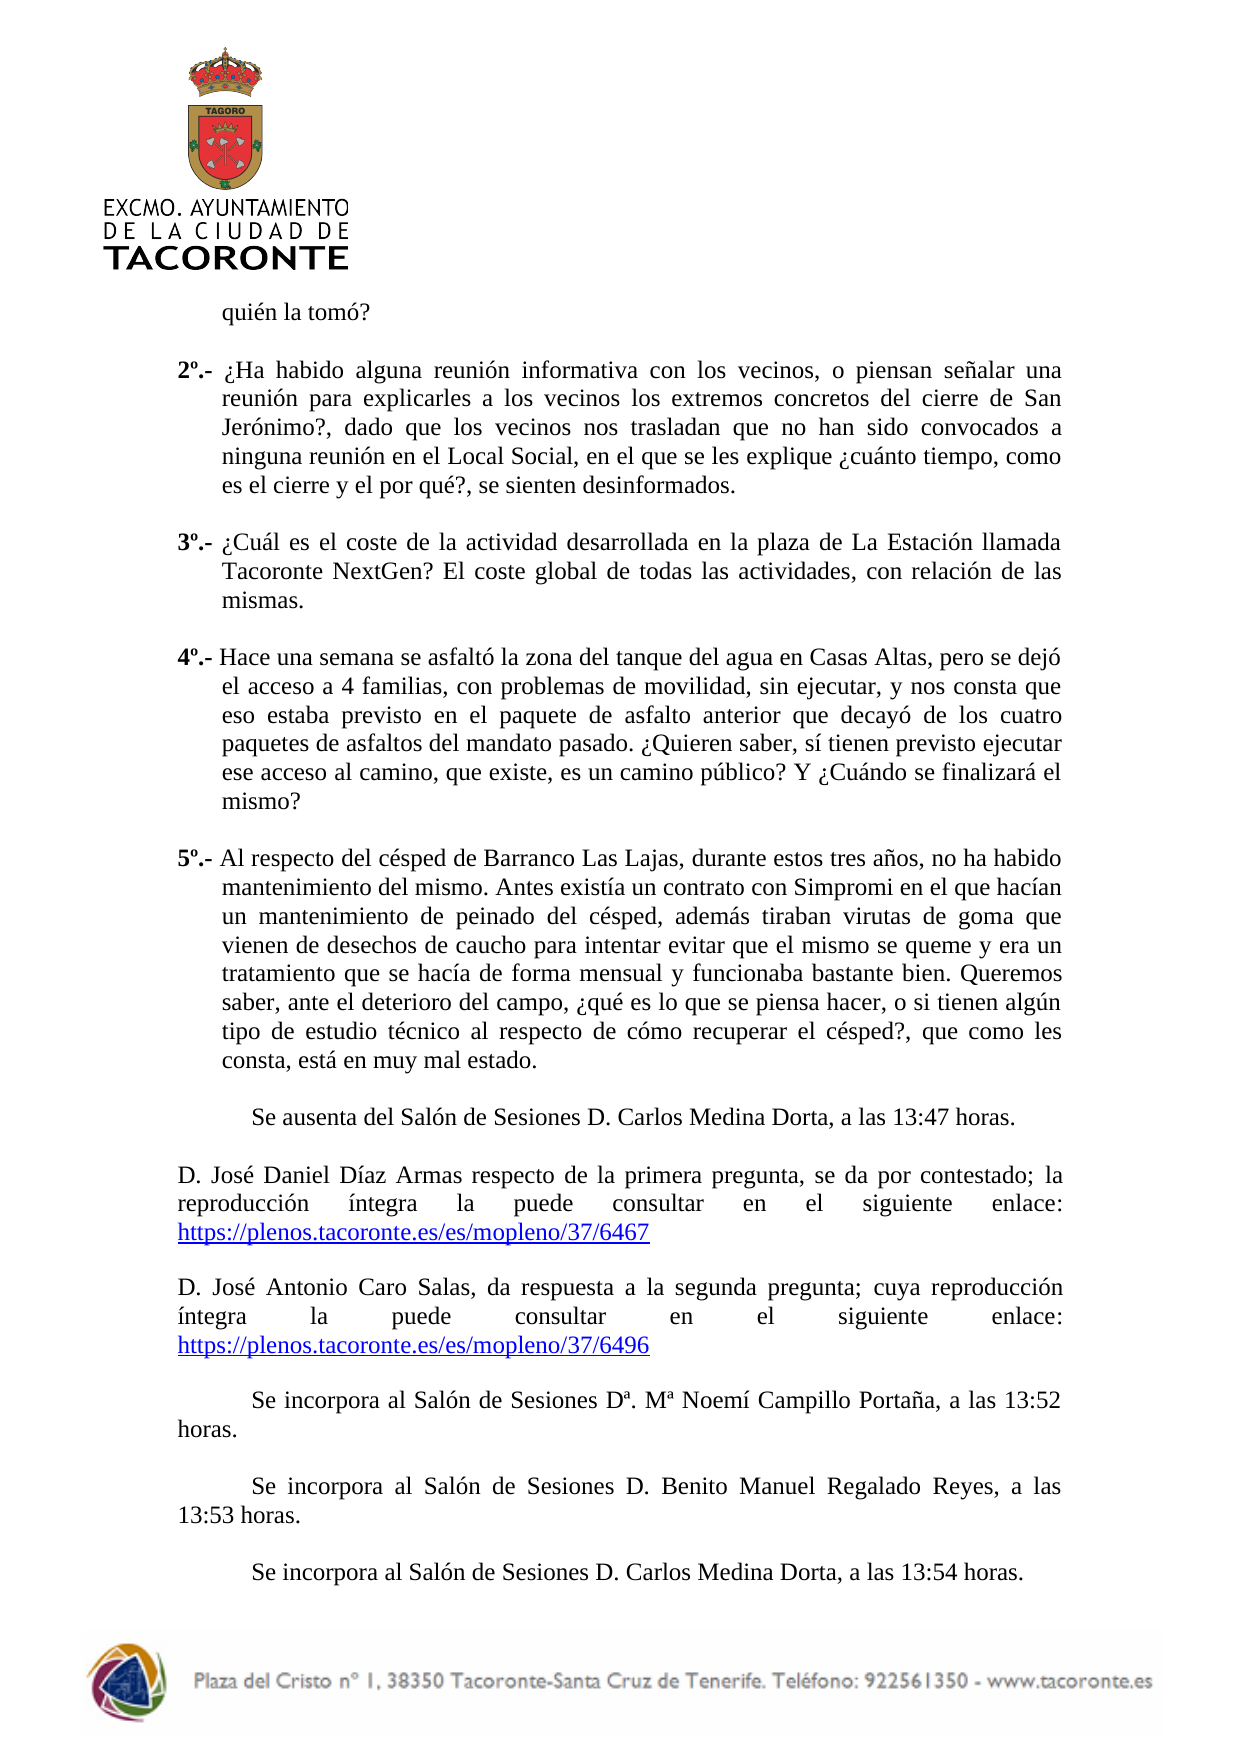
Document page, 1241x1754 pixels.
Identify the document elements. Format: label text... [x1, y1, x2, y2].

text Se incorpora al Salón de Sesiones D. Benito Manuel Regalado Reyes, a las 13:53 horas. [177, 1471, 1063, 1529]
text Se incorpora al Salón de Sesiones D. Carlos Medina Dorta, a las 13:54 horas. [177, 1557, 1063, 1586]
text Se incorpora al Salón de Sesiones Dª. Mª Noemí Campillo Portaña, a las 13:52 horas. [177, 1385, 1063, 1442]
text Se ausenta del Salón de Sesiones D. Carlos Medina Dorta, a las 13:47 horas. [177, 1102, 1063, 1131]
text 2º.- ¿Ha habido alguna reunión informativa con los vecinos, o piensan señalar una reunión para explicarles a los vecinos los extremos concretos del cierre de San Jerónimo?, dado que los vecinos nos trasladan que no han sido convocados a ninguna reunión en el Local Social, en el que se les explique ¿cuánto tiempo, como es el cierre y el por qué?, se sienten desinformados. [177, 355, 1063, 498]
text quién la tomó? [177, 297, 1063, 326]
text 4º.- Hace una semana se asfaltó la zona del tanque del agua en Casas Altas, pero se dejó el acceso a 4 familias, con problemas de movilidad, sin ejecutar, y nos consta que eso estaba previsto en el paquete de asfalto anterior que decayó de los cuatro paquetes de asfaltos del mandato pasado. ¿Quieren saber, sí tienen previsto ejecutar ese acceso al camino, que existe, es un camino público? Y ¿Cuándo se finalizará el mismo? [177, 642, 1063, 815]
text 3º.- ¿Cuál es el coste de la actividad desarrollada en la plaza de La Estación llamada Tacoronte NextGen? El coste global de todas las actividades, con relación de las mismas. [177, 527, 1063, 613]
picture [80, 1630, 1163, 1737]
text D. José Daniel Díaz Armas respecto de la primera pregunta, se da por contestado; la reproducción íntegra la puede consultar en el siguiente enlace: https://plenos.tacoronte.es/es/mopleno/37/6467 [177, 1160, 1063, 1246]
text D. José Antonio Caro Salas, da respuesta a la segunda pregunta; cuya reproducción íntegra la puede consultar en el siguiente enlace: https://plenos.tacoronte.es/es/mopleno/37/6496 [177, 1272, 1063, 1359]
picture [103, 47, 348, 270]
text 5º.- Al respecto del césped de Barranco Las Lajas, durante estos tres años, no ha habido mantenimiento del mismo. Antes existía un contrato con Simpromi en el que hacían un mantenimiento de peinado del césped, además tiraban virutas de goma que vienen de desechos de caucho para intentar evitar que el mismo se queme y era un tratamiento que se hacía de forma mensual y funcionaba bastante bien. Queremos saber, ante el deterioro del campo, ¿qué es lo que se piensa hacer, o si tienen algún tipo de estudio técnico al respecto de cómo recuperar el césped?, que como les consta, está en muy mal estado. [177, 843, 1063, 1073]
